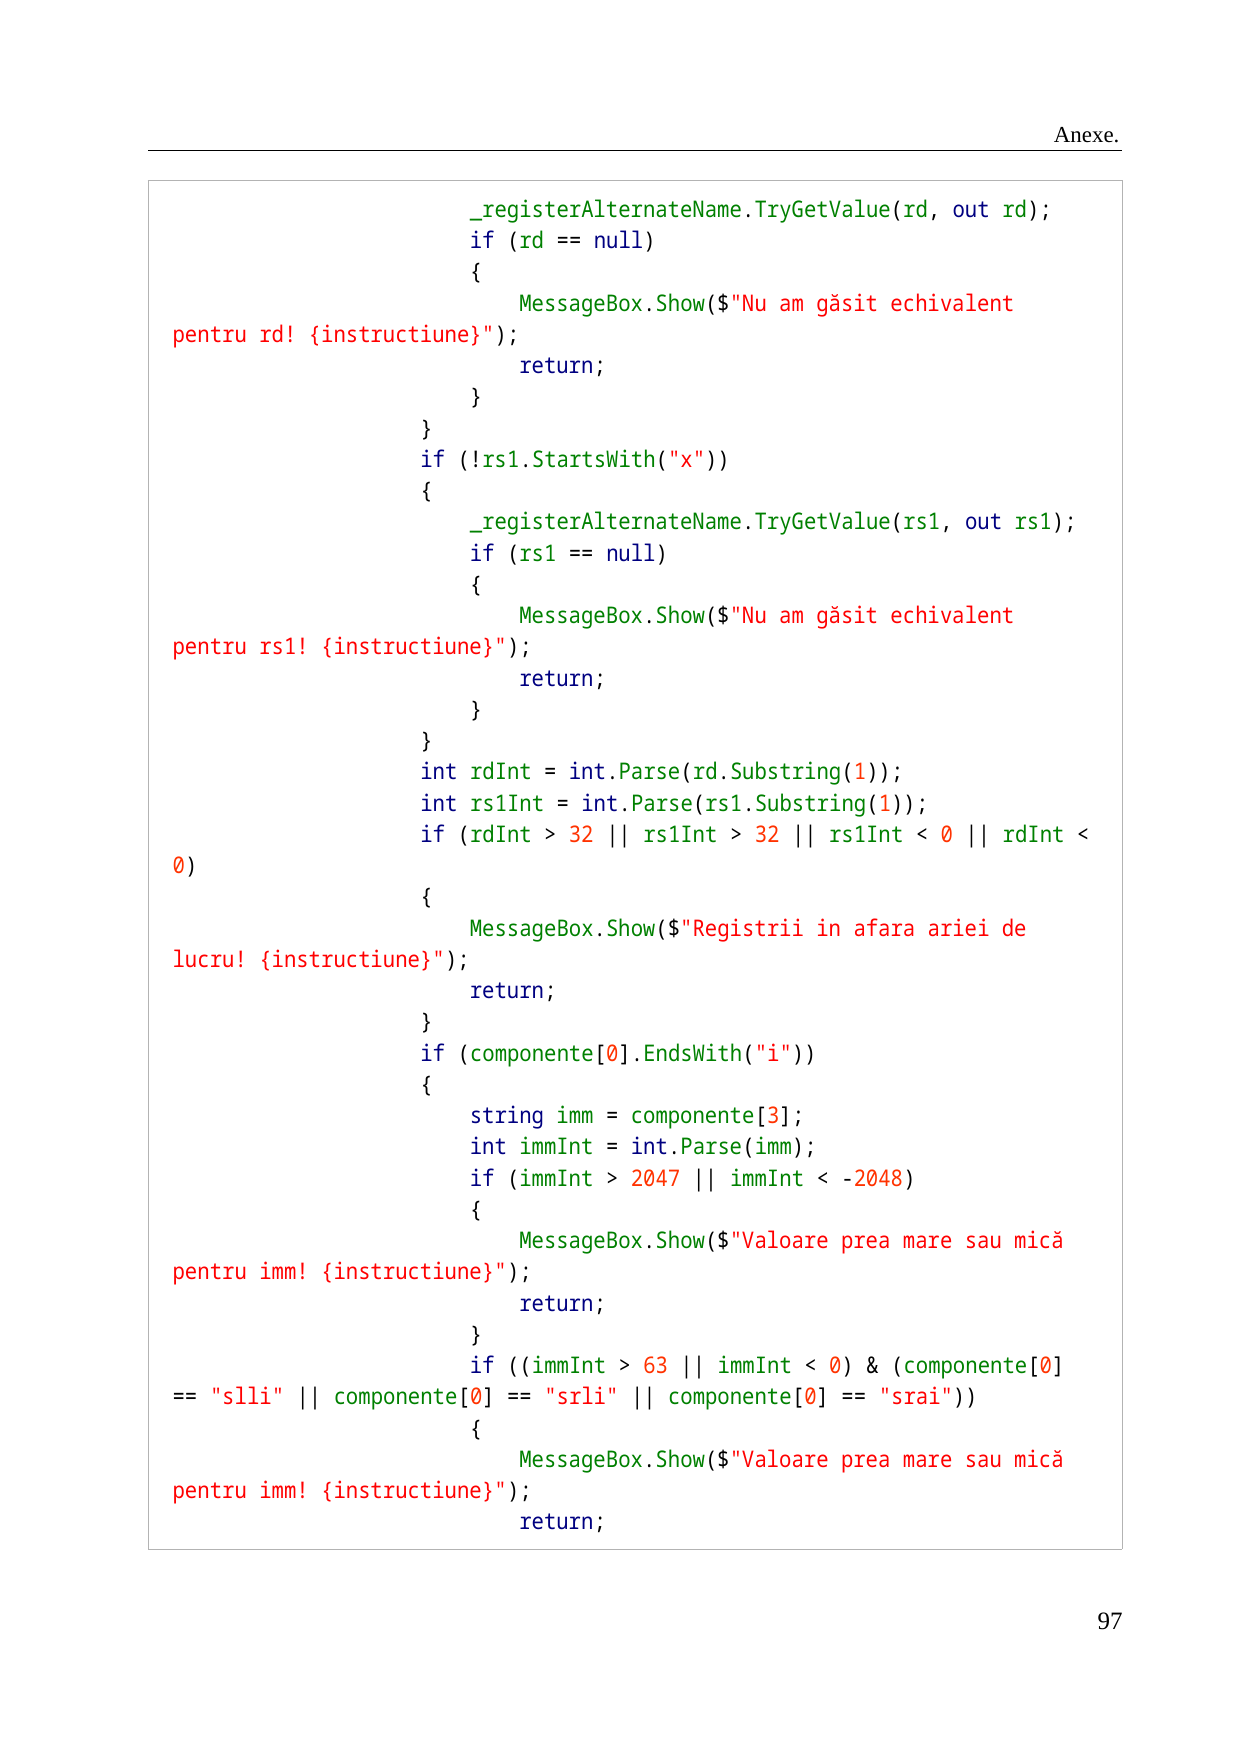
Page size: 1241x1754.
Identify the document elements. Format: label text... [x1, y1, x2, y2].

text { [149, 555, 1122, 586]
text if (immInt > 2047 || immInt < -2048) [149, 1149, 1122, 1180]
text MessageBox.Show($"Nu am găsit echivalent pentru rd! {instructiune}"); [149, 274, 1122, 336]
text _registerAlternateName.TryGetValue(rd, out rd); [149, 181, 1122, 211]
text MessageBox.Show($"Nu am găsit echivalent pentru rs1! {instructiune}"); [149, 586, 1122, 649]
text } [149, 1305, 1122, 1336]
text return; [149, 961, 1122, 993]
text if (!rs1.StartsWith("x")) [149, 430, 1122, 461]
text _registerAlternateName.TryGetValue(rs1, out rs1); [149, 493, 1122, 524]
text { [149, 1180, 1122, 1211]
text if (componente[0].EndsWith("i")) [149, 1024, 1122, 1055]
text { [149, 461, 1122, 493]
text } [149, 680, 1122, 711]
text } [149, 711, 1122, 743]
text { [149, 243, 1122, 274]
text return; [149, 1493, 1122, 1549]
text MessageBox.Show($"Valoare prea mare sau mică pentru imm! {instructiune}"); [149, 1430, 1122, 1493]
text return; [149, 1274, 1122, 1305]
text int immInt = int.Parse(imm); [149, 1118, 1122, 1149]
text } [149, 993, 1122, 1024]
text MessageBox.Show($"Registrii in afara ariei de lucru! {instructiune}"); [149, 899, 1122, 961]
text if (rdInt > 32 || rs1Int > 32 || rs1Int < 0 || rdInt < 0) [149, 805, 1122, 868]
text int rs1Int = int.Parse(rs1.Substring(1)); [149, 774, 1122, 805]
text } [149, 368, 1122, 399]
text string imm = componente[3]; [149, 1086, 1122, 1118]
text if (rs1 == null) [149, 524, 1122, 555]
text { [149, 868, 1122, 899]
text int rdInt = int.Parse(rd.Substring(1)); [149, 743, 1122, 774]
text { [149, 1055, 1122, 1086]
text return; [149, 649, 1122, 680]
text MessageBox.Show($"Valoare prea mare sau mică pentru imm! {instructiune}"); [149, 1211, 1122, 1274]
text return; [149, 336, 1122, 368]
text if ((immInt > 63 || immInt < 0) & (componente[0] == "slli" || componente[0] == "srli" || componente[0] == "srai")) [149, 1336, 1122, 1399]
text if (rd == null) [149, 211, 1122, 243]
text } [149, 399, 1122, 430]
text { [149, 1399, 1122, 1430]
